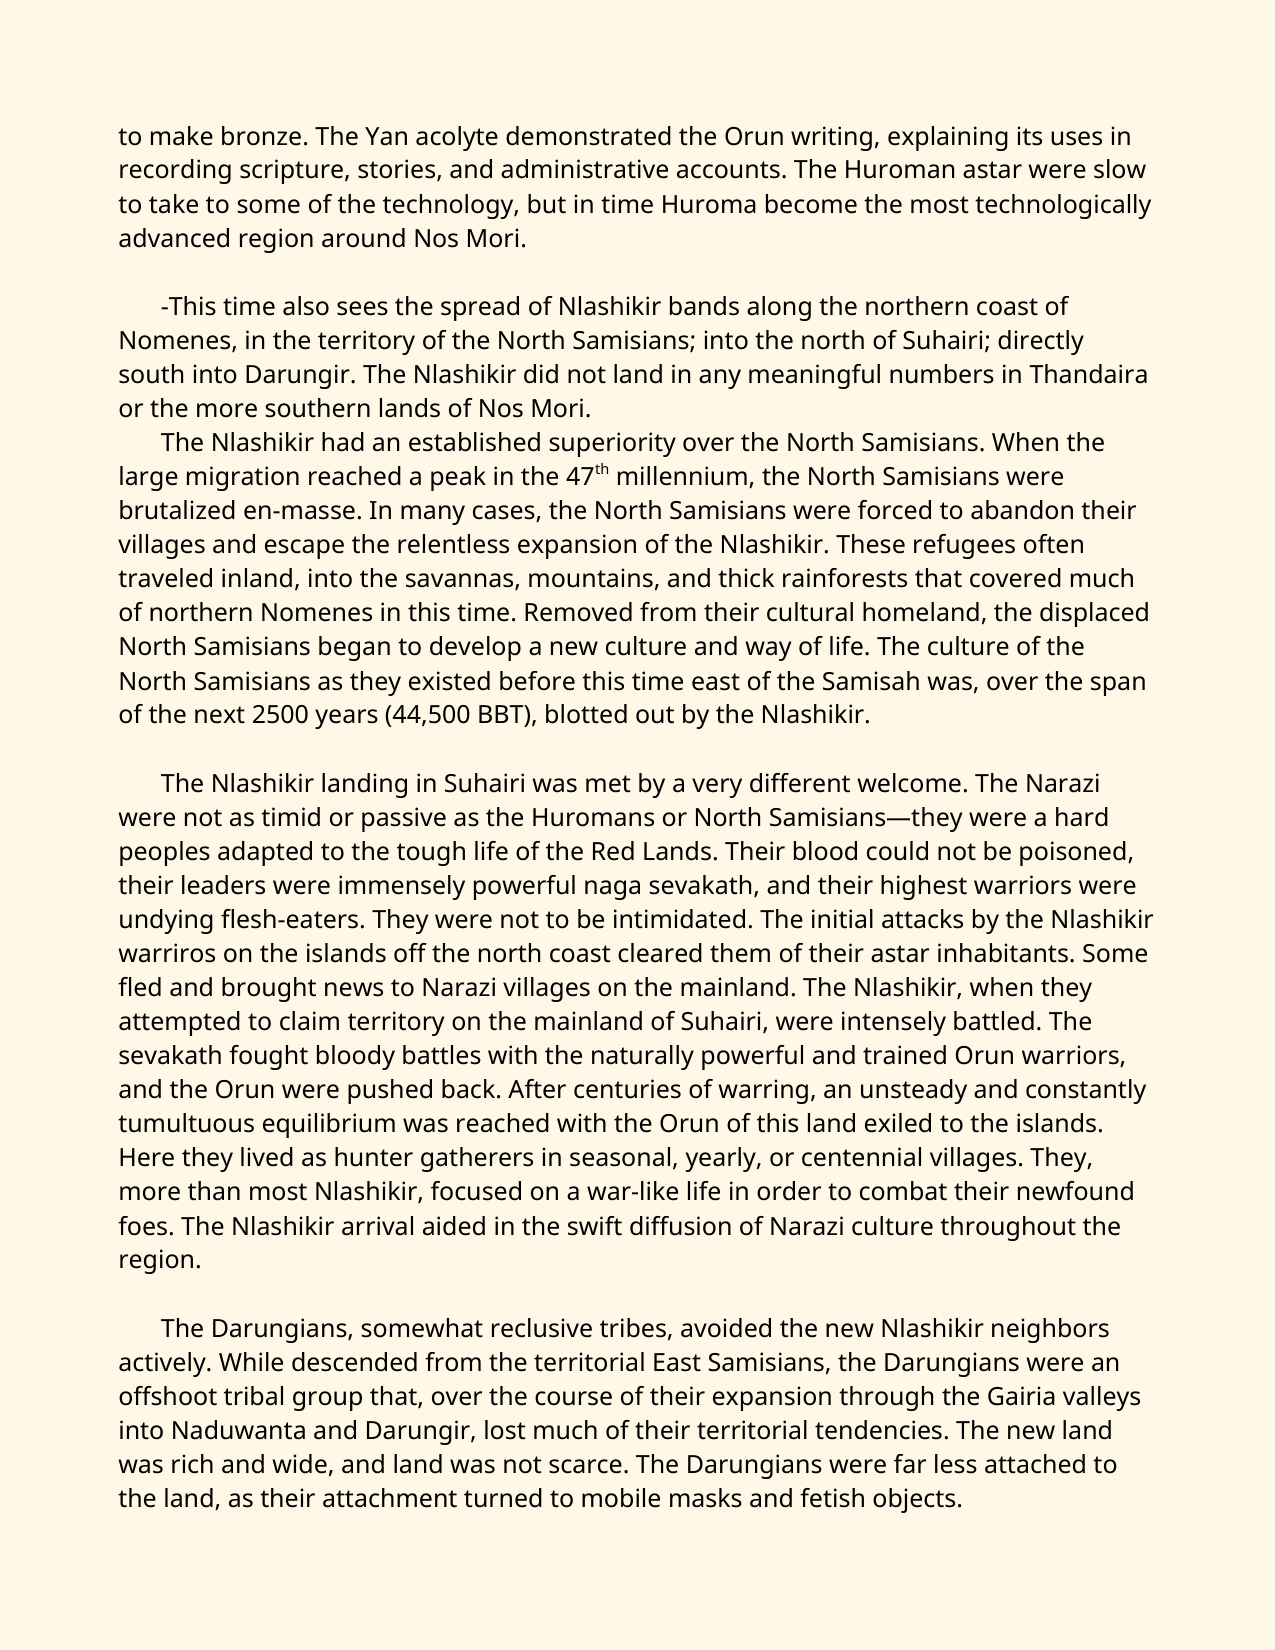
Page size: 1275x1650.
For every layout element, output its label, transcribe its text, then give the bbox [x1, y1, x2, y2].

text The Darungians, somewhat reclusive tribes, avoided the new Nlashikir neighbors actively. While descended from the territorial East Samisians, the Darungians were an offshoot tribal group that, over the course of their expansion through the Gairia valleys into Naduwanta and Darungir, lost much of their territorial tendencies. The new land was rich and wide, and land was not scarce. The Darungians were far less attached to the land, as their attachment turned to mobile masks and fetish objects. [118, 1310, 1157, 1515]
text The Nlashikir had an established superiority over the North Samisians. When the large migration reached a peak in the 47th millennium, the North Samisians were brutalized en-masse. In many cases, the North Samisians were forced to abandon their villages and escape the relentless expansion of the Nlashikir. These refugees often traveled inland, into the savannas, mountains, and thick rainforests that covered much of northern Nomenes in this time. Removed from their cultural homeland, the displaced North Samisians began to develop a new culture and way of life. The culture of the North Samisians as they existed before this time east of the Samisah was, over the span of the next 2500 years (44,500 BBT), blotted out by the Nlashikir. [118, 425, 1157, 731]
text The Nlashikir landing in Suhairi was met by a very different welcome. The Narazi were not as timid or passive as the Huromans or North Samisians—they were a hard peoples adapted to the tough life of the Red Lands. Their blood could not be poisoned, their leaders were immensely powerful naga sevakath, and their highest warriors were undying flesh-eaters. They were not to be intimidated. The initial attacks by the Nlashikir warriros on the islands off the north coast cleared them of their astar inhabitants. Some fled and brought news to Narazi villages on the mainland. The Nlashikir, when they attempted to claim territory on the mainland of Suhairi, were intensely battled. The sevakath fought bloody battles with the naturally powerful and trained Orun warriors, and the Orun were pushed back. After centuries of warring, an unsteady and constantly tumultuous equilibrium was reached with the Orun of this land exiled to the islands. Here they lived as hunter gatherers in seasonal, yearly, or centennial villages. They, more than most Nlashikir, focused on a war-like life in order to combat their newfound foes. The Nlashikir arrival aided in the swift diffusion of Narazi culture throughout the region. [118, 765, 1157, 1276]
text -This time also sees the spread of Nlashikir bands along the northern coast of Nomenes, in the territory of the North Samisians; into the north of Suhairi; directly south into Darungir. The Nlashikir did not land in any meaningful numbers in Thandaira or the more southern lands of Nos Mori. [118, 288, 1157, 425]
text to make bronze. The Yan acolyte demonstrated the Orun writing, explaining its uses in recording scripture, stories, and administrative accounts. The Huroman astar were slow to take to some of the technology, but in time Huroma become the most technologically advanced region around Nos Mori. [118, 118, 1157, 254]
